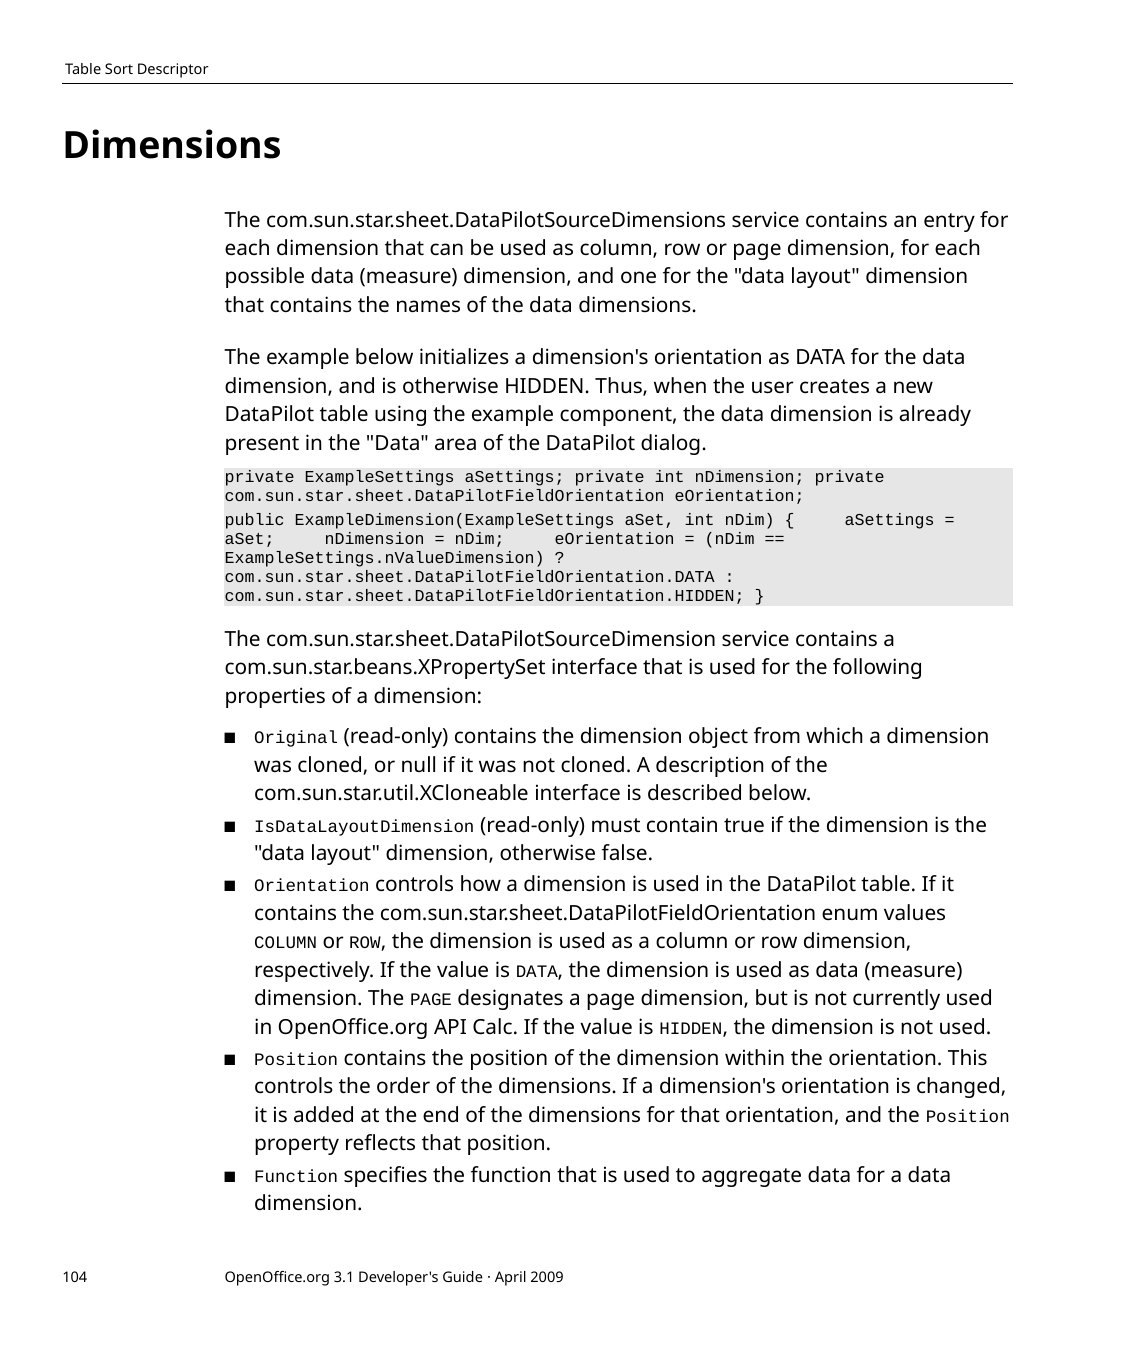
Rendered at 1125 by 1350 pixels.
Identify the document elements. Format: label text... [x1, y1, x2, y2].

text The com.sun.star.sheet.DataPilotSourceDimension service contains a com.sun.star.beans.XPropertySet interface that is used for the following properties of a dimension: [224, 624, 1013, 709]
text The example below initializes a dimension's orientation as DATA for the data dimension, and is otherwise HIDDEN. Thus, when the user creates a new DataPilot table using the example component, the data dimension is already present in the "Data" area of the DataPilot dialog. [224, 342, 1013, 456]
text private ExampleSettings aSettings; private int nDimension; private com.sun.star.sheet.DataPilotFieldOrientation eOrientation; [224, 468, 1013, 506]
list Orientation controls how a dimension is used in the DataPilot table. If it contains the com.sun.star.sheet.DataPilotFieldOrientation enum values COLUMN or ROW, the dimension is used as a column or row dimension, respectively. If the value is DATA, the dimension is used as data (measure) dimension. The PAGE designates a page dimension, but is not currently used in OpenOffice.org API Calc. If the value is HIDDEN, the dimension is not used. [224, 869, 1013, 1040]
list IsDataLayoutDimension (read-only) must contain true if the dimension is the "data layout" dimension, otherwise false. [224, 810, 1013, 867]
text public ExampleDimension(ExampleSettings aSet, int nDim) { aSettings = aSet; nDimension = nDim; eOrientation = (nDim == ExampleSettings.nValueDimension) ? com.sun.star.sheet.DataPilotFieldOrientation.DATA : com.sun.star.sheet.DataPilotFieldOrientation.HIDDEN; } [224, 512, 1013, 606]
list Original (read-only) contains the dimension object from which a dimension was cloned, or null if it was not cloned. A description of the com.sun.star.util.XCloneable interface is described below. [224, 721, 1013, 807]
text The com.sun.star.sheet.DataPilotSourceDimensions service contains an entry for each dimension that can be used as column, row or page dimension, for each possible data (measure) dimension, and one for the "data layout" dimension that contains the names of the data dimensions. [224, 205, 1013, 318]
subtitle Dimensions [62, 118, 1013, 169]
list Function specifies the function that is used to aggregate data for a data dimension. [224, 1160, 1013, 1217]
list Position contains the position of the dimension within the orientation. This controls the order of the dimensions. If a dimension's orientation is changed, it is added at the end of the dimensions for that orientation, and the Position property reflects that position. [224, 1043, 1013, 1157]
